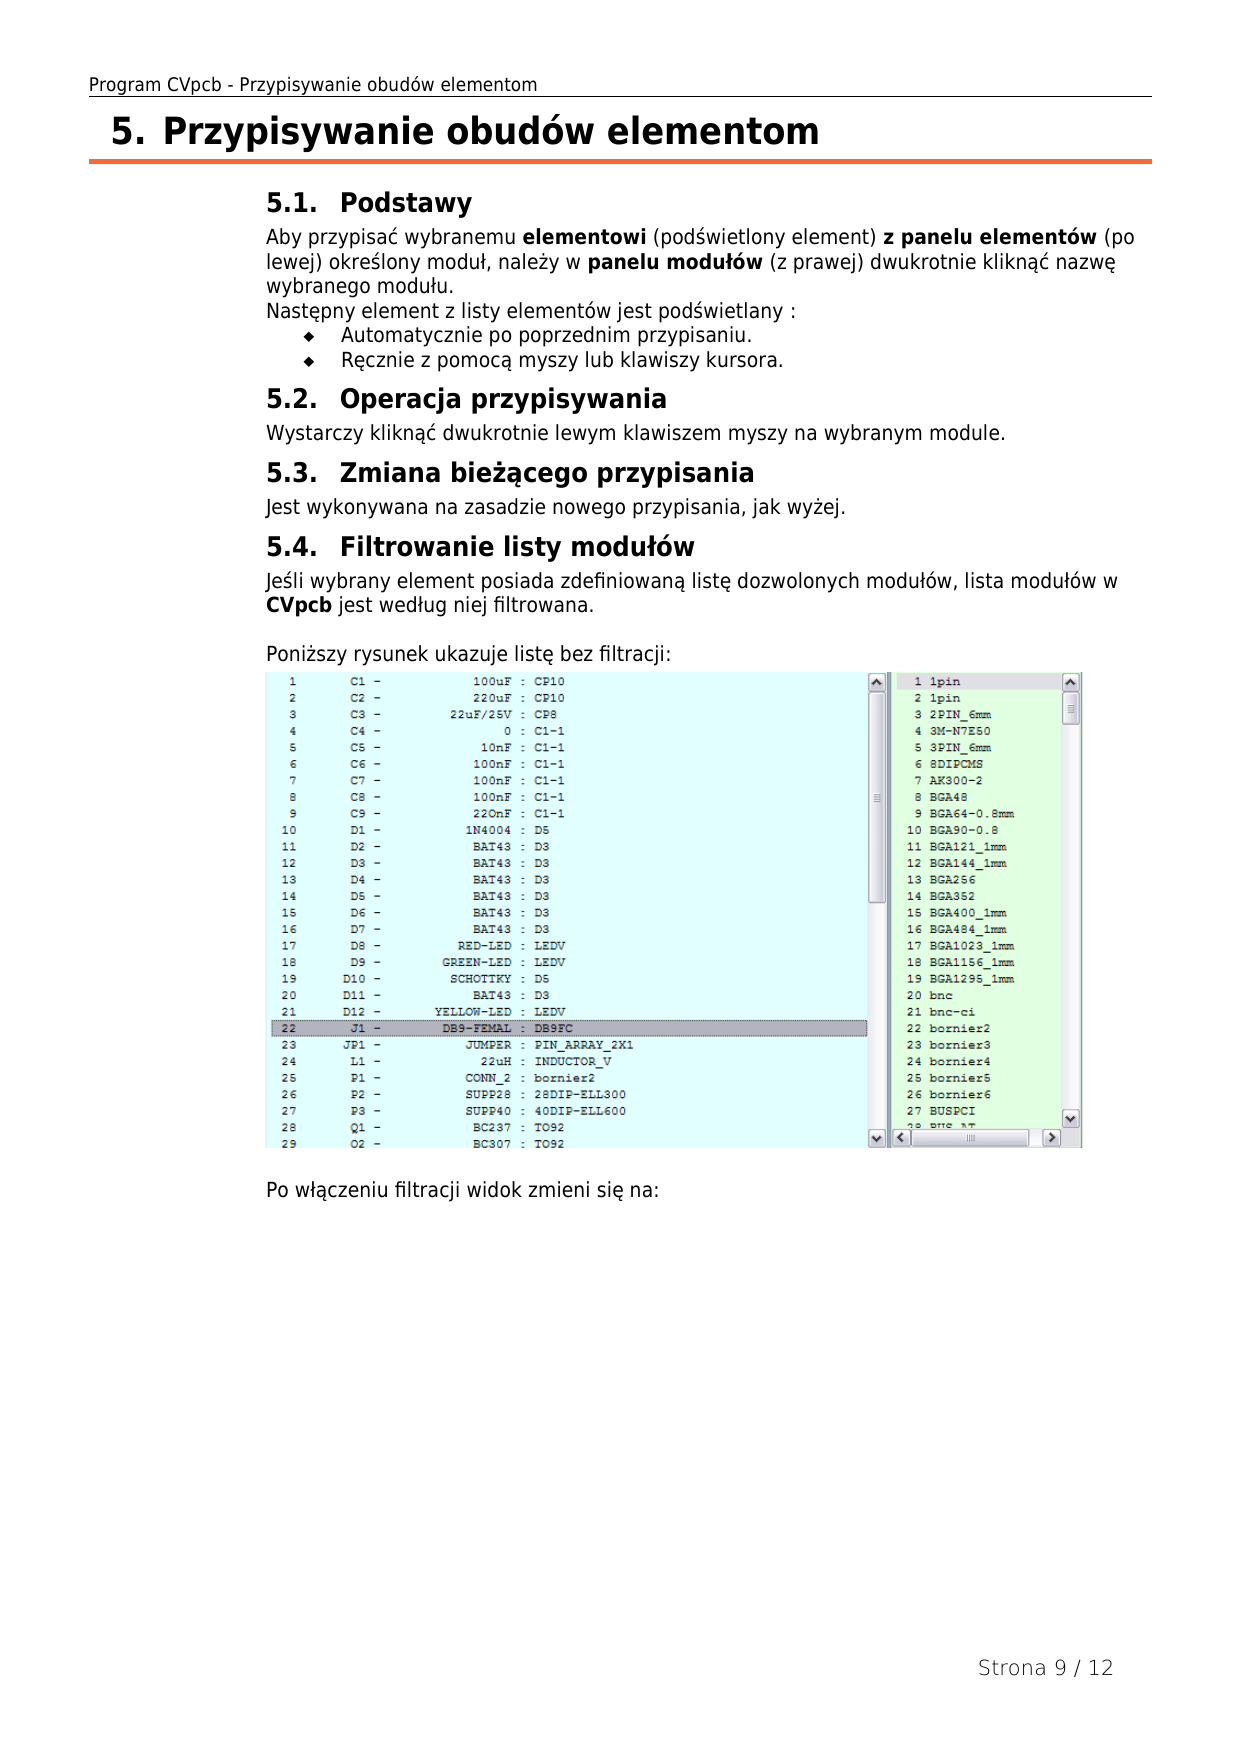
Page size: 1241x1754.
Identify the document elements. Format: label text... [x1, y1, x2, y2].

subtitle Operacja przypisywania [266, 384, 1152, 415]
subtitle Filtrowanie listy modułów [266, 531, 1152, 563]
text Jest wykonywana na zasadzie nowego przypisania, jak wyżej. [266, 495, 1152, 519]
list Ręcznie z pomocą myszy lub klawiszy kursora. [303, 348, 1152, 372]
text Jeśli wybrany element posiada zdefiniowaną listę dozwolonych modułów, lista modułów w CVpcb jest według niej filtrowana. [266, 569, 1152, 618]
text Następny element z listy elementów jest podświetlany : [266, 299, 1152, 323]
text Po włączeniu filtracji widok zmieni się na: [266, 1178, 1152, 1202]
subtitle Zmiana bieżącego przypisania [266, 458, 1152, 489]
text Aby przypisać wybranemu elementowi (podświetlony element) z panelu elementów (po lewej) określony moduł, należy w panelu modułów (z prawej) dwukrotnie kliknąć nazwę wybranego modułu. [266, 225, 1152, 299]
text Poniższy rysunek ukazuje listę bez filtracji: [266, 642, 1152, 667]
list Automatycznie po poprzednim przypisaniu. [303, 323, 1152, 348]
text Wystarczy kliknąć dwukrotnie lewym klawiszem myszy na wybranym module. [266, 421, 1152, 446]
subtitle Podstawy [266, 188, 1152, 219]
subtitle Przypisywanie obudów elementom [88, 103, 1152, 164]
